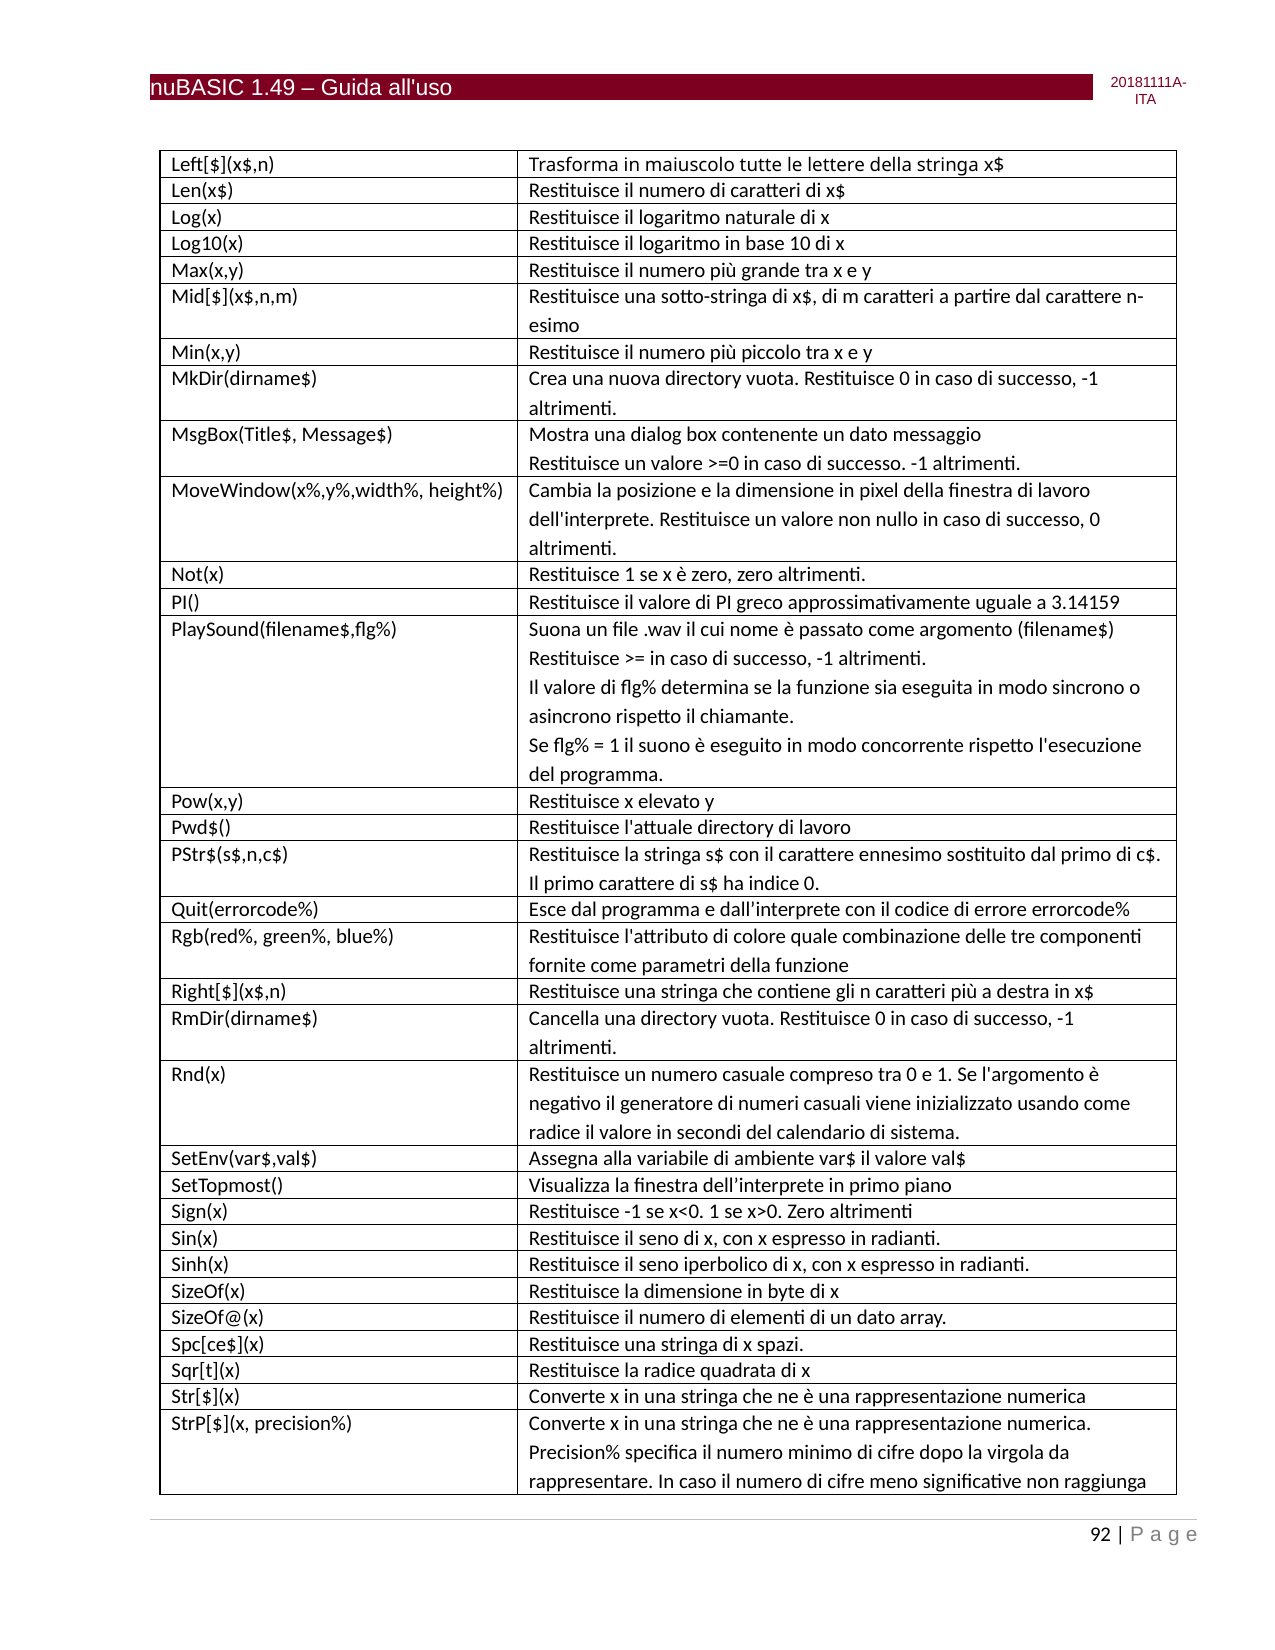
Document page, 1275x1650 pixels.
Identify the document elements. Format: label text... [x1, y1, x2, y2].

table_cell MkDir(dirname$) [161, 366, 517, 420]
table_cell Quit(errorcode%) [161, 897, 517, 922]
table_cell Converte x in una stringa che ne è una rappresentazione numerica. Precision% specifica il numero minimo di cifre dopo la virgola da rappresentare. In caso il numero di cifre meno significative non raggiunga [518, 1410, 1176, 1494]
table_cell Log10(x) [161, 231, 517, 256]
table_cell Rnd(x) [161, 1061, 517, 1144]
table_cell Sinh(x) [161, 1251, 517, 1277]
table_cell Not(x) [161, 562, 517, 588]
table_cell Assegna alla variabile di ambiente var$ il valore val$ [518, 1146, 1176, 1171]
table_cell Sqr[t](x) [161, 1357, 517, 1383]
table_cell Left[$](x$,n) [161, 151, 517, 177]
table_cell Log(x) [161, 204, 517, 229]
table_cell Restituisce il logaritmo naturale di x [518, 204, 1176, 229]
table_cell Trasforma in maiuscolo tutte le lettere della stringa x$ [518, 151, 1176, 177]
table_cell Restituisce una stringa che contiene gli n caratteri più a destra in x$ [518, 979, 1176, 1004]
table_cell Restituisce la stringa s$ con il carattere ennesimo sostituito dal primo di c$. Il primo carattere di s$ ha indice 0. [518, 841, 1176, 896]
table_cell Restituisce il numero di elementi di un dato array. [518, 1304, 1176, 1330]
table_cell Cancella una directory vuota. Restituisce 0 in caso di successo, -1 altrimenti. [518, 1005, 1176, 1060]
table_cell Pow(x,y) [161, 788, 517, 813]
table_cell SizeOf(x) [161, 1278, 517, 1303]
table_cell Restituisce una sotto-stringa di x$, di m caratteri a partire dal carattere n-esimo [518, 284, 1176, 338]
table_cell Pwd$() [161, 815, 517, 840]
table_cell Restituisce il numero più piccolo tra x e y [518, 339, 1176, 364]
table_cell Restituisce il numero di caratteri di x$ [518, 178, 1176, 203]
table_cell SetEnv(var$,val$) [161, 1146, 517, 1171]
table_cell Rgb(red%, green%, blue%) [161, 923, 517, 978]
table_cell Restituisce la radice quadrata di x [518, 1357, 1176, 1383]
table_cell SizeOf@(x) [161, 1304, 517, 1330]
table_cell PStr$(s$,n,c$) [161, 841, 517, 896]
table_cell Converte x in una stringa che ne è una rappresentazione numerica [518, 1384, 1176, 1409]
table_cell Restituisce il numero più grande tra x e y [518, 257, 1176, 282]
table_cell MoveWindow(x%,y%,width%, height%) [161, 477, 517, 561]
table_cell Cambia la posizione e la dimensione in pixel della finestra di lavoro dell'interprete. Restituisce un valore non nullo in caso di successo, 0 altrimenti. [518, 477, 1176, 561]
table_cell Restituisce il seno di x, con x espresso in radianti. [518, 1225, 1176, 1250]
table_cell Mid[$](x$,n,m) [161, 284, 517, 338]
table_cell Esce dal programma e dall’interprete con il codice di errore errorcode% [518, 897, 1176, 922]
table_cell Sign(x) [161, 1199, 517, 1224]
table_cell Restituisce un numero casuale compreso tra 0 e 1. Se l'argomento è negativo il generatore di numeri casuali viene inizializzato usando come radice il valore in secondi del calendario di sistema. [518, 1061, 1176, 1144]
table_cell Min(x,y) [161, 339, 517, 364]
table_cell Spc[ce$](x) [161, 1331, 517, 1356]
table_cell Mostra una dialog box contenente un dato messaggio Restituisce un valore >=0 in caso di successo. -1 altrimenti. [518, 421, 1176, 476]
table_cell Restituisce il valore di PI greco approssimativamente uguale a 3.14159 [518, 589, 1176, 615]
table_cell PlaySound(filename$,flg%) [161, 616, 517, 787]
table_cell SetTopmost() [161, 1172, 517, 1197]
table_cell Restituisce l'attributo di colore quale combinazione delle tre componenti fornite come parametri della funzione [518, 923, 1176, 978]
table_cell Restituisce -1 se x<0. 1 se x>0. Zero altrimenti [518, 1199, 1176, 1224]
table_cell Str[$](x) [161, 1384, 517, 1409]
table_cell MsgBox(Title$, Message$) [161, 421, 517, 476]
table_cell Restituisce una stringa di x spazi. [518, 1331, 1176, 1356]
table_cell RmDir(dirname$) [161, 1005, 517, 1060]
table_cell StrP[$](x, precision%) [161, 1410, 517, 1494]
table_cell Restituisce la dimensione in byte di x [518, 1278, 1176, 1303]
table_cell Restituisce il seno iperbolico di x, con x espresso in radianti. [518, 1251, 1176, 1277]
table_cell Restituisce il logaritmo in base 10 di x [518, 231, 1176, 256]
table_cell Sin(x) [161, 1225, 517, 1250]
table_cell Restituisce 1 se x è zero, zero altrimenti. [518, 562, 1176, 588]
table_cell Right[$](x$,n) [161, 979, 517, 1004]
table_cell Len(x$) [161, 178, 517, 203]
table_cell Crea una nuova directory vuota. Restituisce 0 in caso di successo, -1 altrimenti. [518, 366, 1176, 420]
table_cell Max(x,y) [161, 257, 517, 282]
table_cell Visualizza la finestra dell’interprete in primo piano [518, 1172, 1176, 1197]
table_cell Restituisce l'attuale directory di lavoro [518, 815, 1176, 840]
table_cell PI() [161, 589, 517, 615]
table_cell Suona un file .wav il cui nome è passato come argomento (filename$) Restituisce >= in caso di successo, -1 altrimenti. Il valore di flg% determina se la funzione sia eseguita in modo sincrono o asincrono rispetto il chiamante. Se flg% = 1 il suono è eseguito in modo concorrente rispetto l'esecuzione del programma. [518, 616, 1176, 787]
table_cell Restituisce x elevato y [518, 788, 1176, 813]
